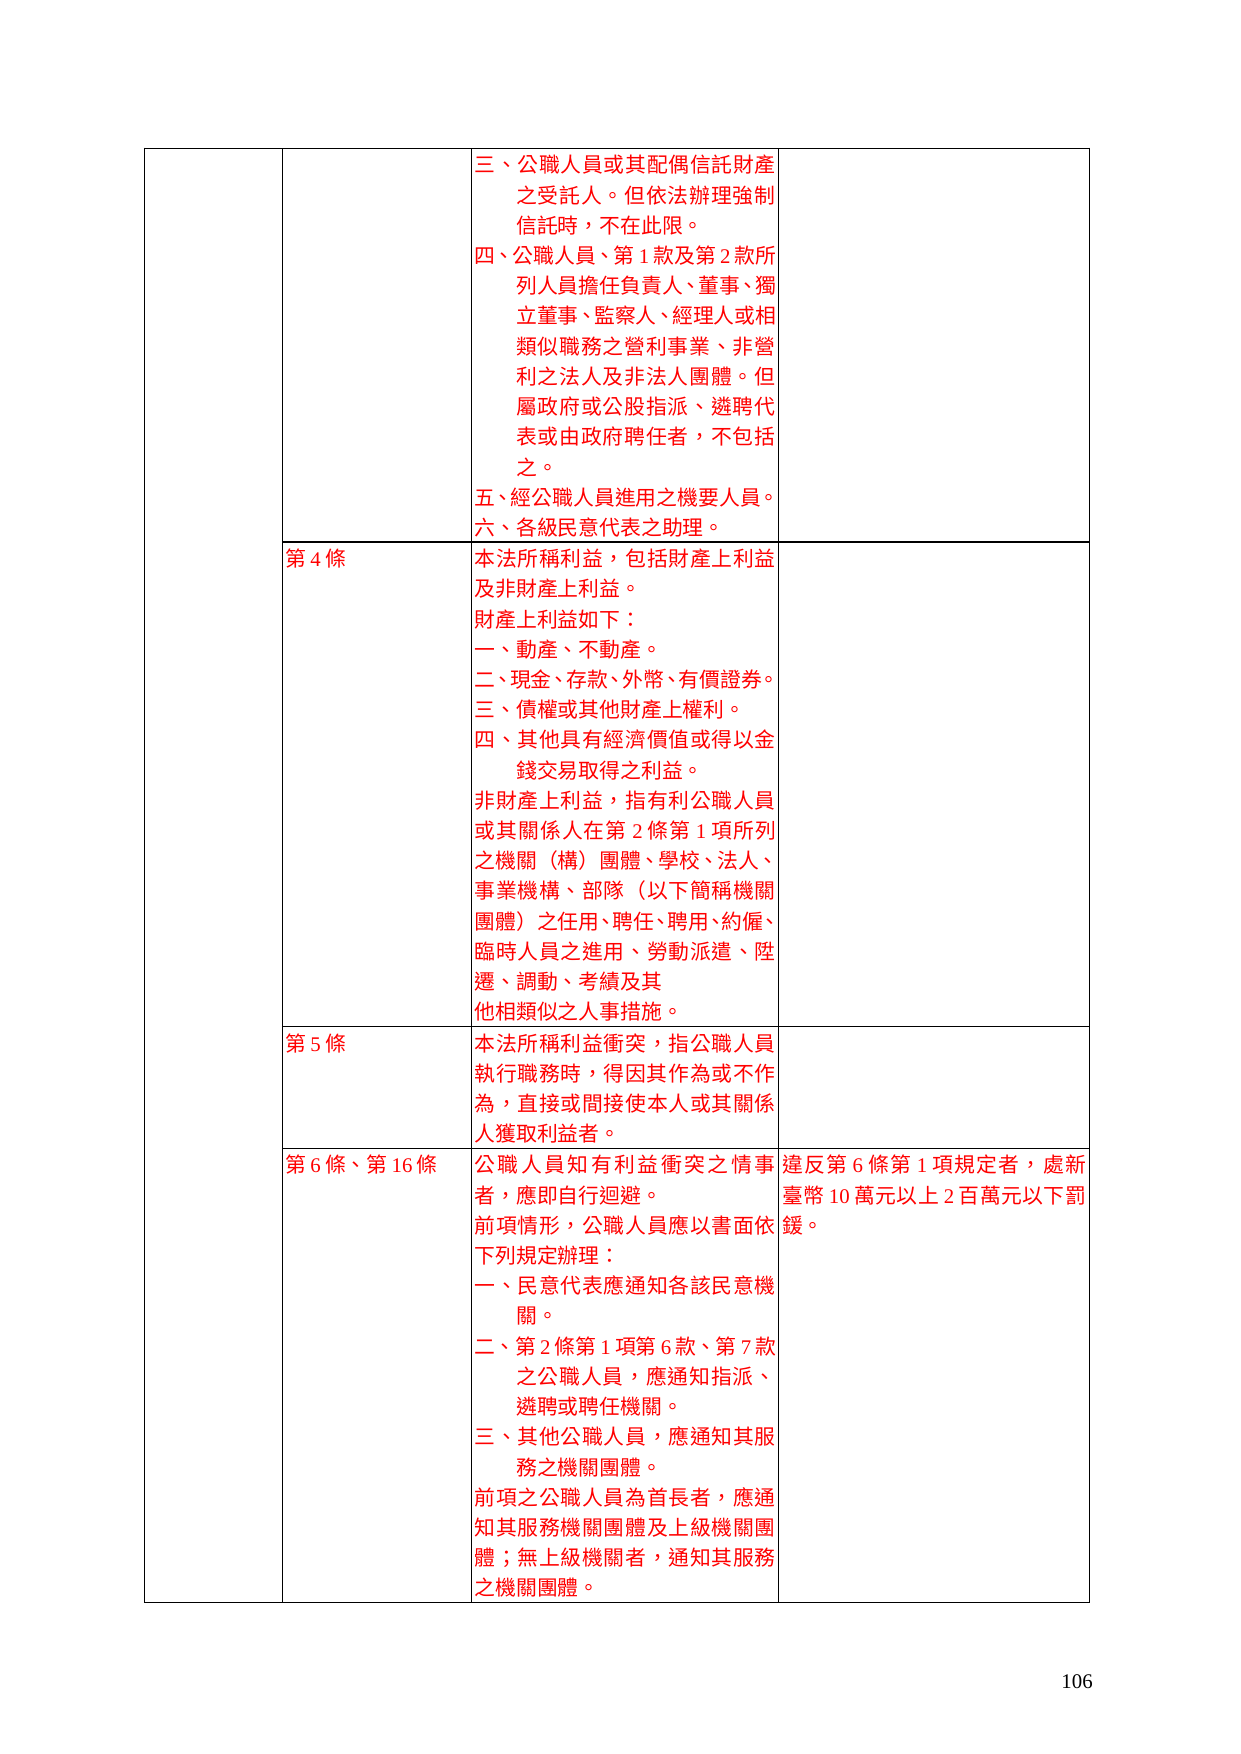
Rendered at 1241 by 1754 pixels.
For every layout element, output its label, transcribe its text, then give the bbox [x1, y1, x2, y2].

table_cell 本法所稱利益衝突，指公職人員執行職務時，得因其作為或不作為，直接或間接使本人或其關係人獲取利益者。 [472, 1027, 778, 1148]
table_cell 三、公職人員或其配偶信託財產之受託人。但依法辦理強制信託時，不在此限。 四、公職人員、第1款及第2款所列人員擔任負責人、董事、獨立董事、監察人、經理人或相類似職務之營利事業、非營利之法人及非法人團體。但屬政府或公股指派、遴聘代表或由政府聘任者，不包括之。 五、經公職人員進用之機要人員。 六、各級民意代表之助理。 [472, 149, 778, 541]
table_cell [283, 149, 471, 541]
table_cell [779, 149, 1089, 541]
table_cell 第5條 [283, 1027, 471, 1148]
table_cell 公職人員知有利益衝突之情事者，應即自行迴避。 前項情形，公職人員應以書面依下列規定辦理： 一、民意代表應通知各該民意機關。 二、第2條第1項第6款、第7款之公職人員，應通知指派、遴聘或聘任機關。 三、其他公職人員，應通知其服務之機關團體。 前項之公職人員為首長者，應通知其服務機關團體及上級機關團體；無上級機關者，通知其服務之機關團體。 [472, 1149, 778, 1602]
table_cell [145, 149, 282, 1602]
table_cell 第6條、第16條 [283, 1149, 471, 1602]
table_cell 違反第6條第1項規定者，處新臺幣10萬元以上2百萬元以下罰鍰。 [779, 1149, 1089, 1602]
table_cell 第4條 [283, 543, 471, 1026]
table_cell [779, 543, 1089, 1026]
table_cell [779, 1027, 1089, 1148]
table_cell 本法所稱利益，包括財產上利益及非財產上利益。 財產上利益如下： 一、動產、不動產。 二、現金、存款、外幣、有價證券。 三、債權或其他財產上權利。 四、其他具有經濟價值或得以金錢交易取得之利益。 非財產上利益，指有利公職人員或其關係人在第2條第1項所列之機關（構）團體、學校、法人、事業機構、部隊（以下簡稱機關團體）之任用、聘任、聘用、約僱、臨時人員之進用、勞動派遣、陞遷、調動、考績及其 他相類似之人事措施。 [472, 543, 778, 1026]
